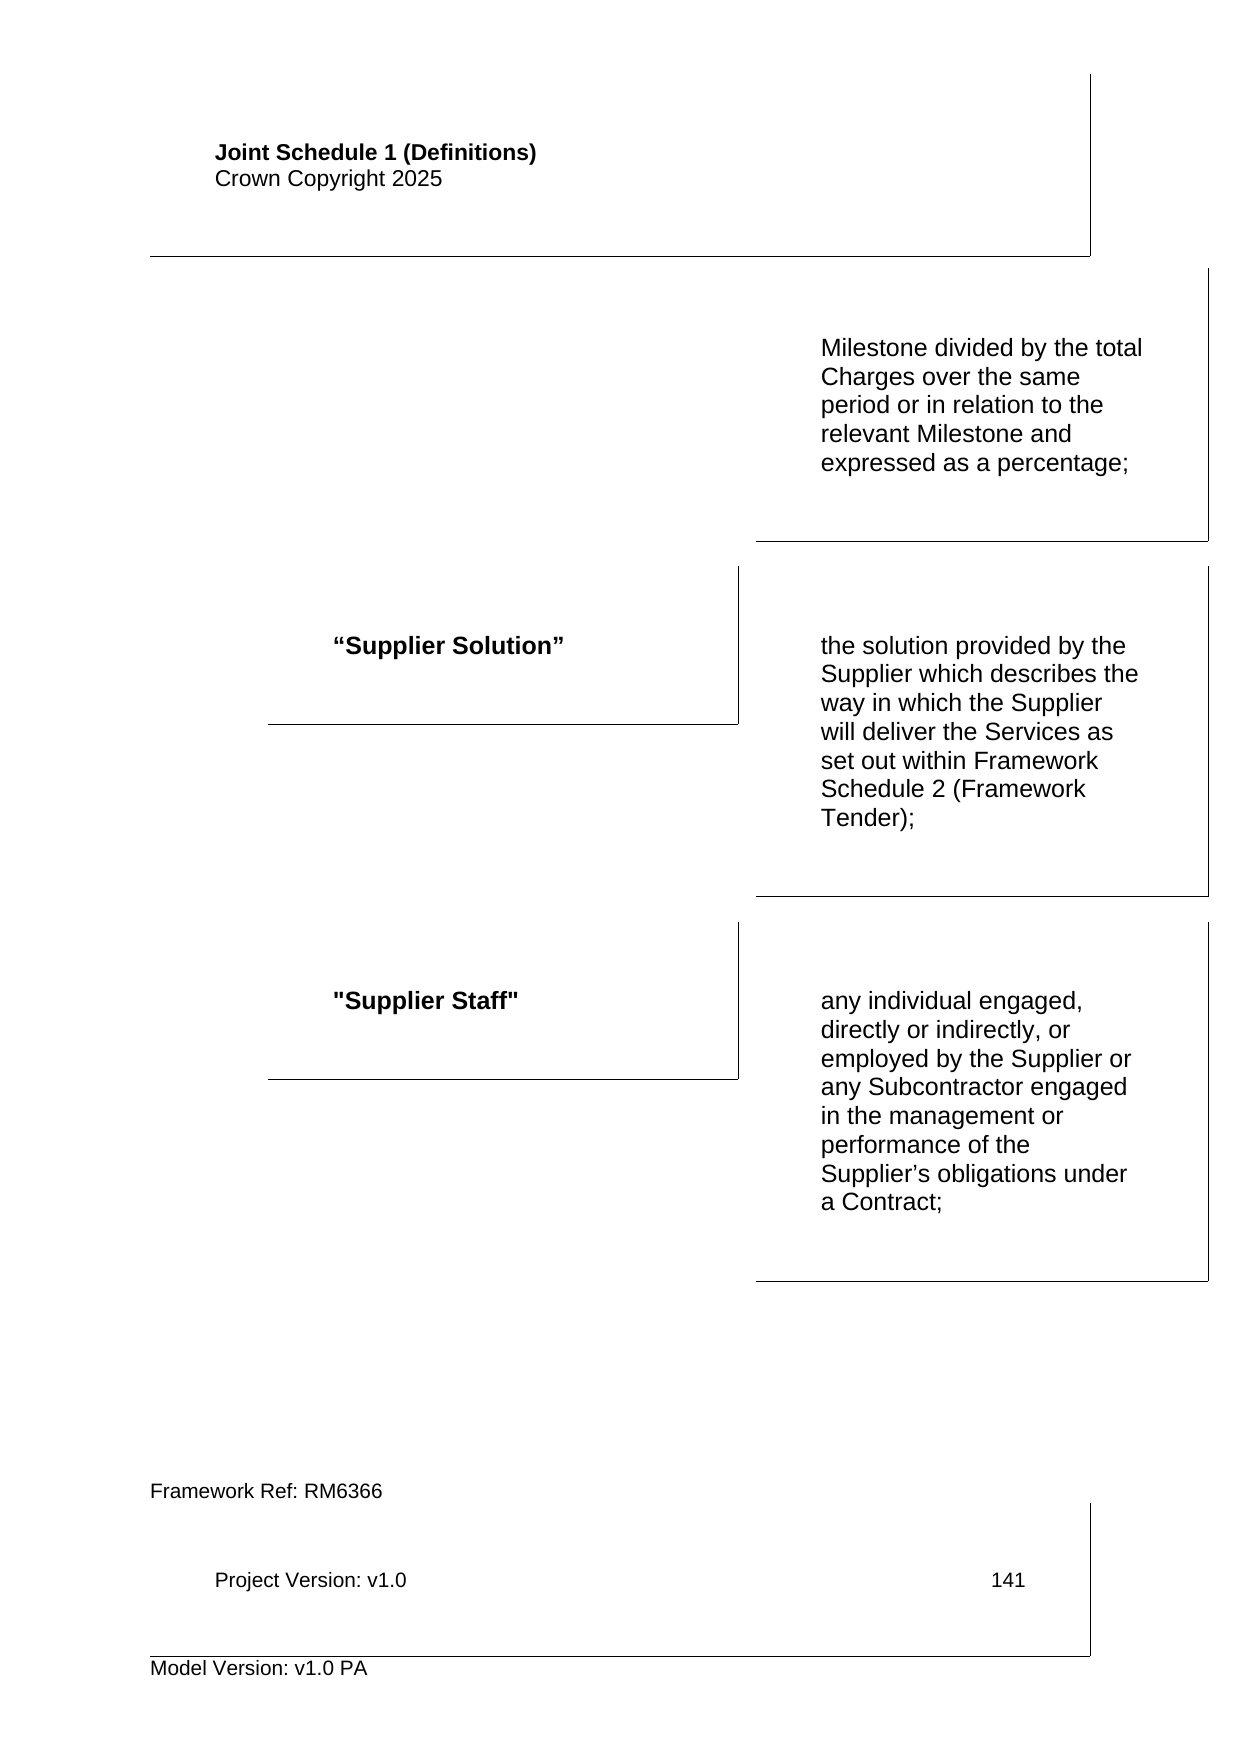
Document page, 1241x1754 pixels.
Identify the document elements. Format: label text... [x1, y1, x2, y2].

table_cell [268, 1080, 738, 1293]
table_cell the solution provided by the Supplier which describes the way in which the Supplier will deliver the Services as set out within Framework Schedule 2 (Framework Tender); [738, 554, 1208, 909]
table_cell any individual engaged, directly or indirectly, or employed by the Supplier or any Subcontractor engaged in the management or performance of the Supplier’s obligations under a Contract; [738, 909, 1208, 1293]
table_cell "Supplier Staff" [268, 909, 738, 1079]
table_cell Milestone divided by the total Charges over the same period or in relation to the relevant Milestone and expressed as a percentage; [738, 256, 1208, 554]
table_cell “Supplier Solution” [268, 554, 738, 724]
table_cell [268, 725, 738, 909]
table_cell [268, 256, 738, 554]
